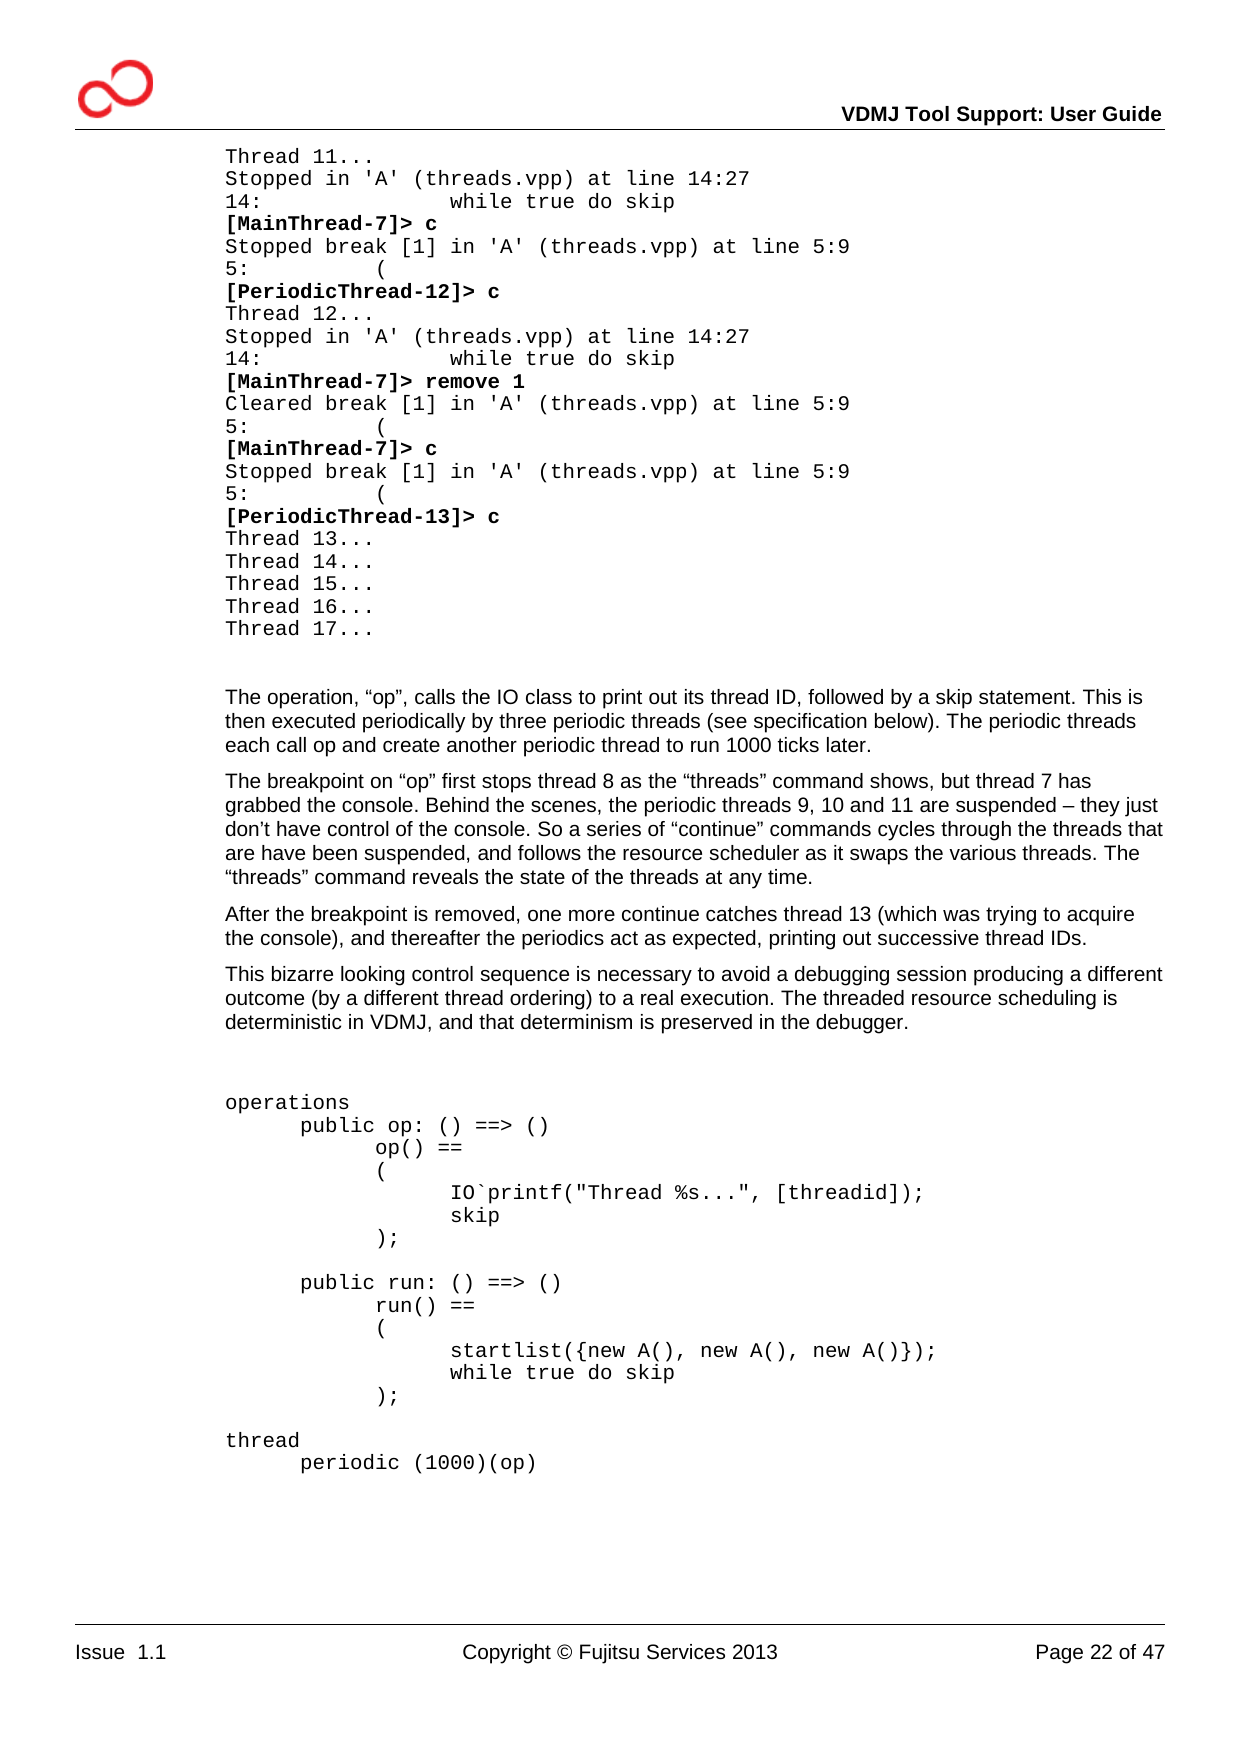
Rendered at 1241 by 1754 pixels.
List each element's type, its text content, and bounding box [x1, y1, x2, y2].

text 5: ( [225, 415, 1165, 438]
text thread [225, 1429, 1165, 1452]
text Stopped break [1] in 'A' (threads.vpp) at line 5:9 [225, 460, 1165, 483]
text The breakpoint on “op” first stops thread 8 as the “threads” command shows, but thread 7 has grabbed the console. Behind the scenes, the periodic threads 9, 10 and 11 are suspended – they just don’t have control of the console. So a series of “continue” commands cycles through the threads that are have been suspended, and follows the resource scheduler as it swaps the various threads. The “threads” command reveals the state of the threads at any time. [225, 769, 1165, 889]
text The operation, “op”, calls the IO class to print out its thread ID, followed by a skip statement. This is then executed periodically by three periodic threads (see specification below). The periodic threads each call op and create another periodic thread to run 1000 ticks later. [225, 685, 1165, 757]
text Thread 12... [225, 303, 1165, 325]
text run() == [225, 1294, 1165, 1317]
text periodic (1000)(op) [225, 1452, 1165, 1474]
text 14: while true do skip [225, 190, 1165, 213]
text 5: ( [225, 483, 1165, 505]
text After the breakpoint is removed, one more continue catches thread 13 (which was trying to acquire the console), and thereafter the periodics act as expected, printing out successive thread IDs. [225, 902, 1165, 950]
text Thread 13... [225, 528, 1165, 550]
text Thread 15... [225, 573, 1165, 595]
text 14: while true do skip [225, 348, 1165, 370]
text Cleared break [1] in 'A' (threads.vpp) at line 5:9 [225, 393, 1165, 415]
text while true do skip [225, 1362, 1165, 1384]
text Stopped break [1] in 'A' (threads.vpp) at line 5:9 [225, 235, 1165, 258]
text public op: () ==> () [225, 1114, 1165, 1137]
picture [78, 52, 153, 128]
text [MainThread-7]> remove 1 [225, 370, 1165, 393]
text [MainThread-7]> c [225, 438, 1165, 460]
text [PeriodicThread-13]> c [225, 505, 1165, 528]
text op() == [225, 1137, 1165, 1159]
text public run: () ==> () [225, 1272, 1165, 1294]
text [PeriodicThread-12]> c [225, 280, 1165, 303]
text ( [225, 1317, 1165, 1339]
text Stopped in 'A' (threads.vpp) at line 14:27 [225, 168, 1165, 190]
text ); [225, 1384, 1165, 1407]
text startlist({new A(), new A(), new A()}); [225, 1339, 1165, 1362]
text ( [225, 1159, 1165, 1182]
text IO`printf("Thread %s...", [threadid]); [225, 1182, 1165, 1204]
text operations [225, 1092, 1165, 1114]
text Thread 14... [225, 550, 1165, 573]
text 5: ( [225, 258, 1165, 280]
text ); [225, 1227, 1165, 1249]
text skip [225, 1204, 1165, 1227]
text Thread 17... [225, 618, 1165, 640]
text [MainThread-7]> c [225, 213, 1165, 235]
text Thread 11... [225, 145, 1165, 168]
text Thread 16... [225, 595, 1165, 618]
text Stopped in 'A' (threads.vpp) at line 14:27 [225, 325, 1165, 348]
text This bizarre looking control sequence is necessary to avoid a debugging session producing a different outcome (by a different thread ordering) to a real execution. The threaded resource scheduling is deterministic in VDMJ, and that determinism is preserved in the debugger. [225, 962, 1165, 1034]
